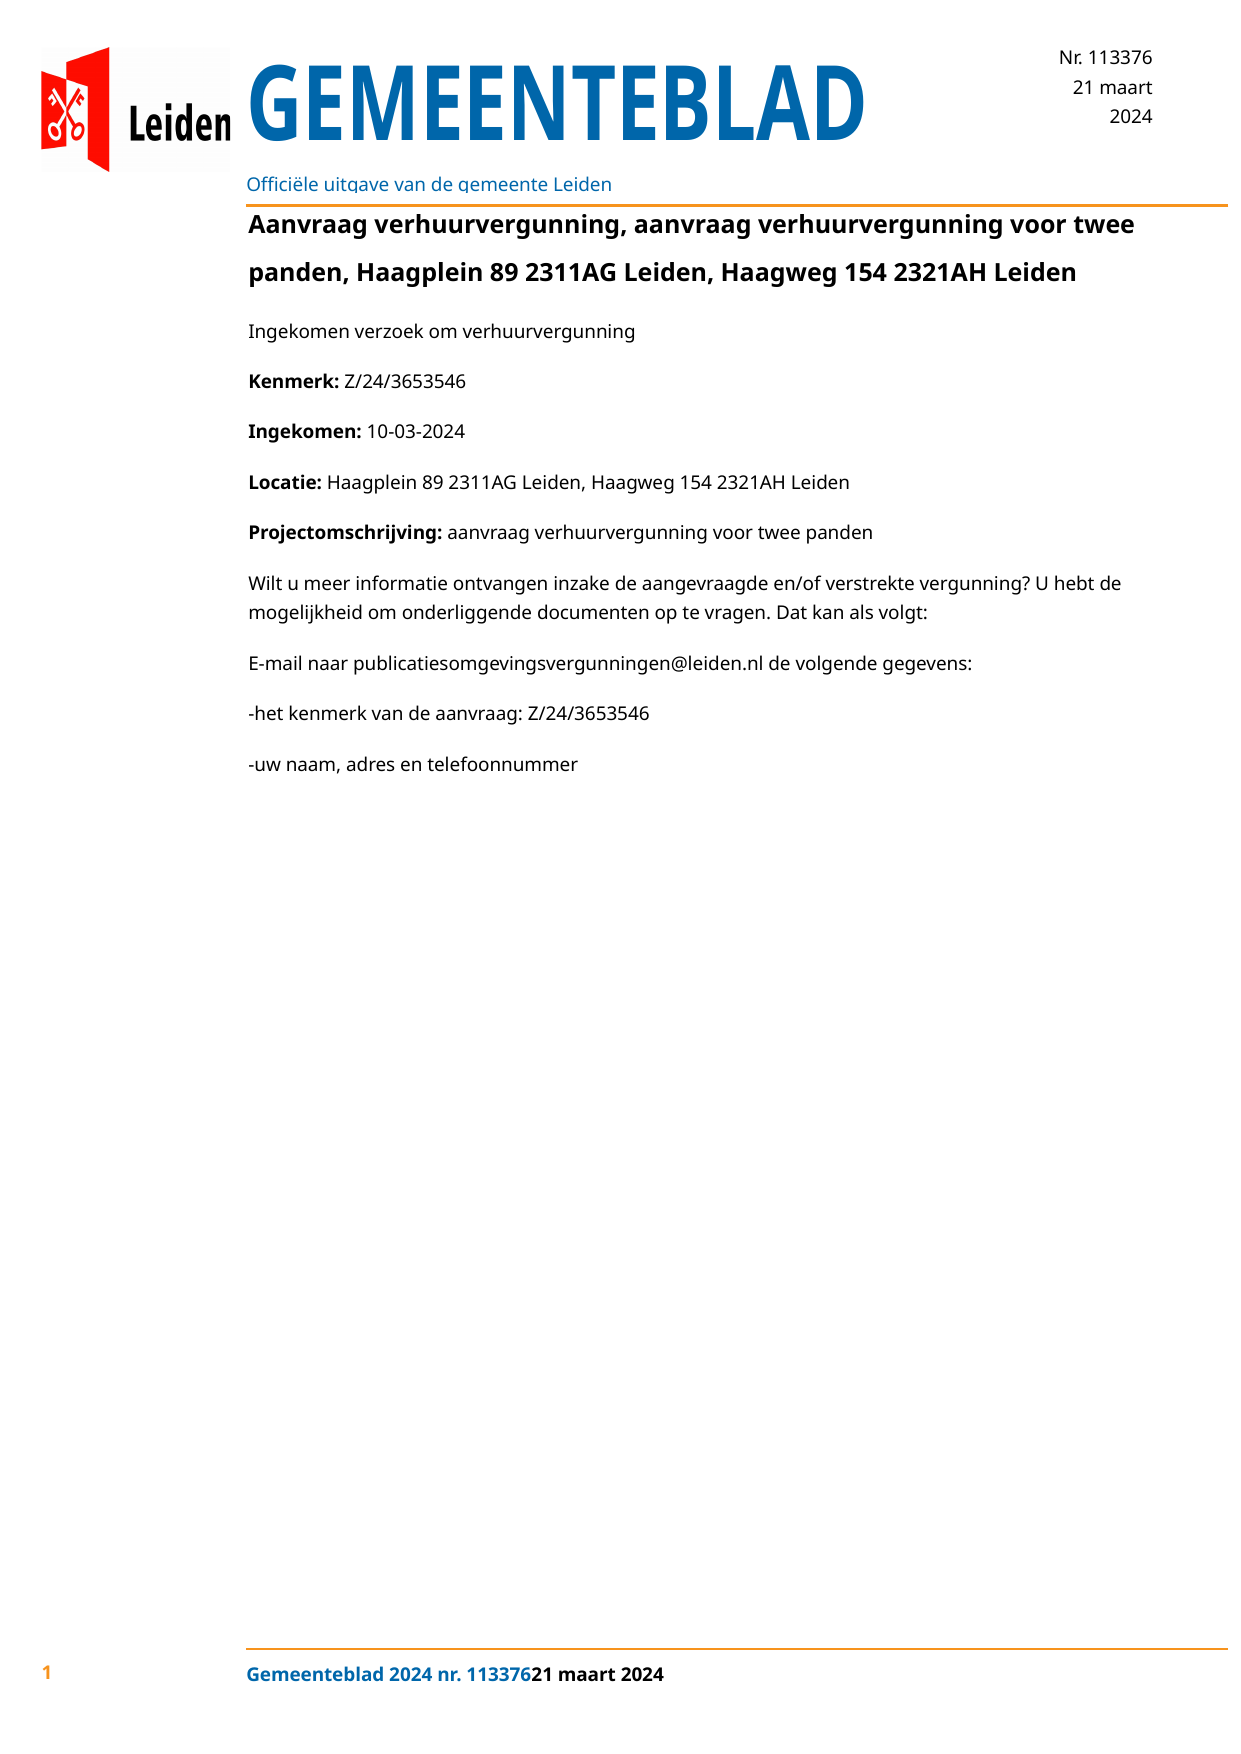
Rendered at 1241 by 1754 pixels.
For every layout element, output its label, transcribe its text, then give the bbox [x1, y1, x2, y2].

text Wilt u meer informatie ontvangen inzake de aangevraagde en/of verstrekte vergunning? U hebt de mogelijkheid om onderliggende documenten op te vragen. Dat kan als volgt: [248, 570, 1152, 625]
picture [41, 47, 231, 172]
text Aanvraag verhuurvergunning, aanvraag verhuurvergunning voor twee panden, Haagplein 89 2311AG Leiden, Haagweg 154 2321AH Leiden [248, 207, 1152, 288]
text -het kenmerk van de aanvraag: Z/24/3653546 [248, 700, 1152, 726]
text E-mail naar publicatiesomgevingsvergunningen@leiden.nl de volgende gegevens: [248, 650, 1152, 676]
text Ingekomen verzoek om verhuurvergunning [248, 318, 1152, 344]
text Locatie: Haagplein 89 2311AG Leiden, Haagweg 154 2321AH Leiden [248, 469, 1152, 495]
text -uw naam, adres en telefoonnummer [248, 751, 1152, 777]
text Ingekomen: 10-03-2024 [248, 419, 1152, 444]
text Projectomschrijving: aanvraag verhuurvergunning voor twee panden [248, 519, 1152, 545]
text Kenmerk: Z/24/3653546 [248, 368, 1152, 394]
